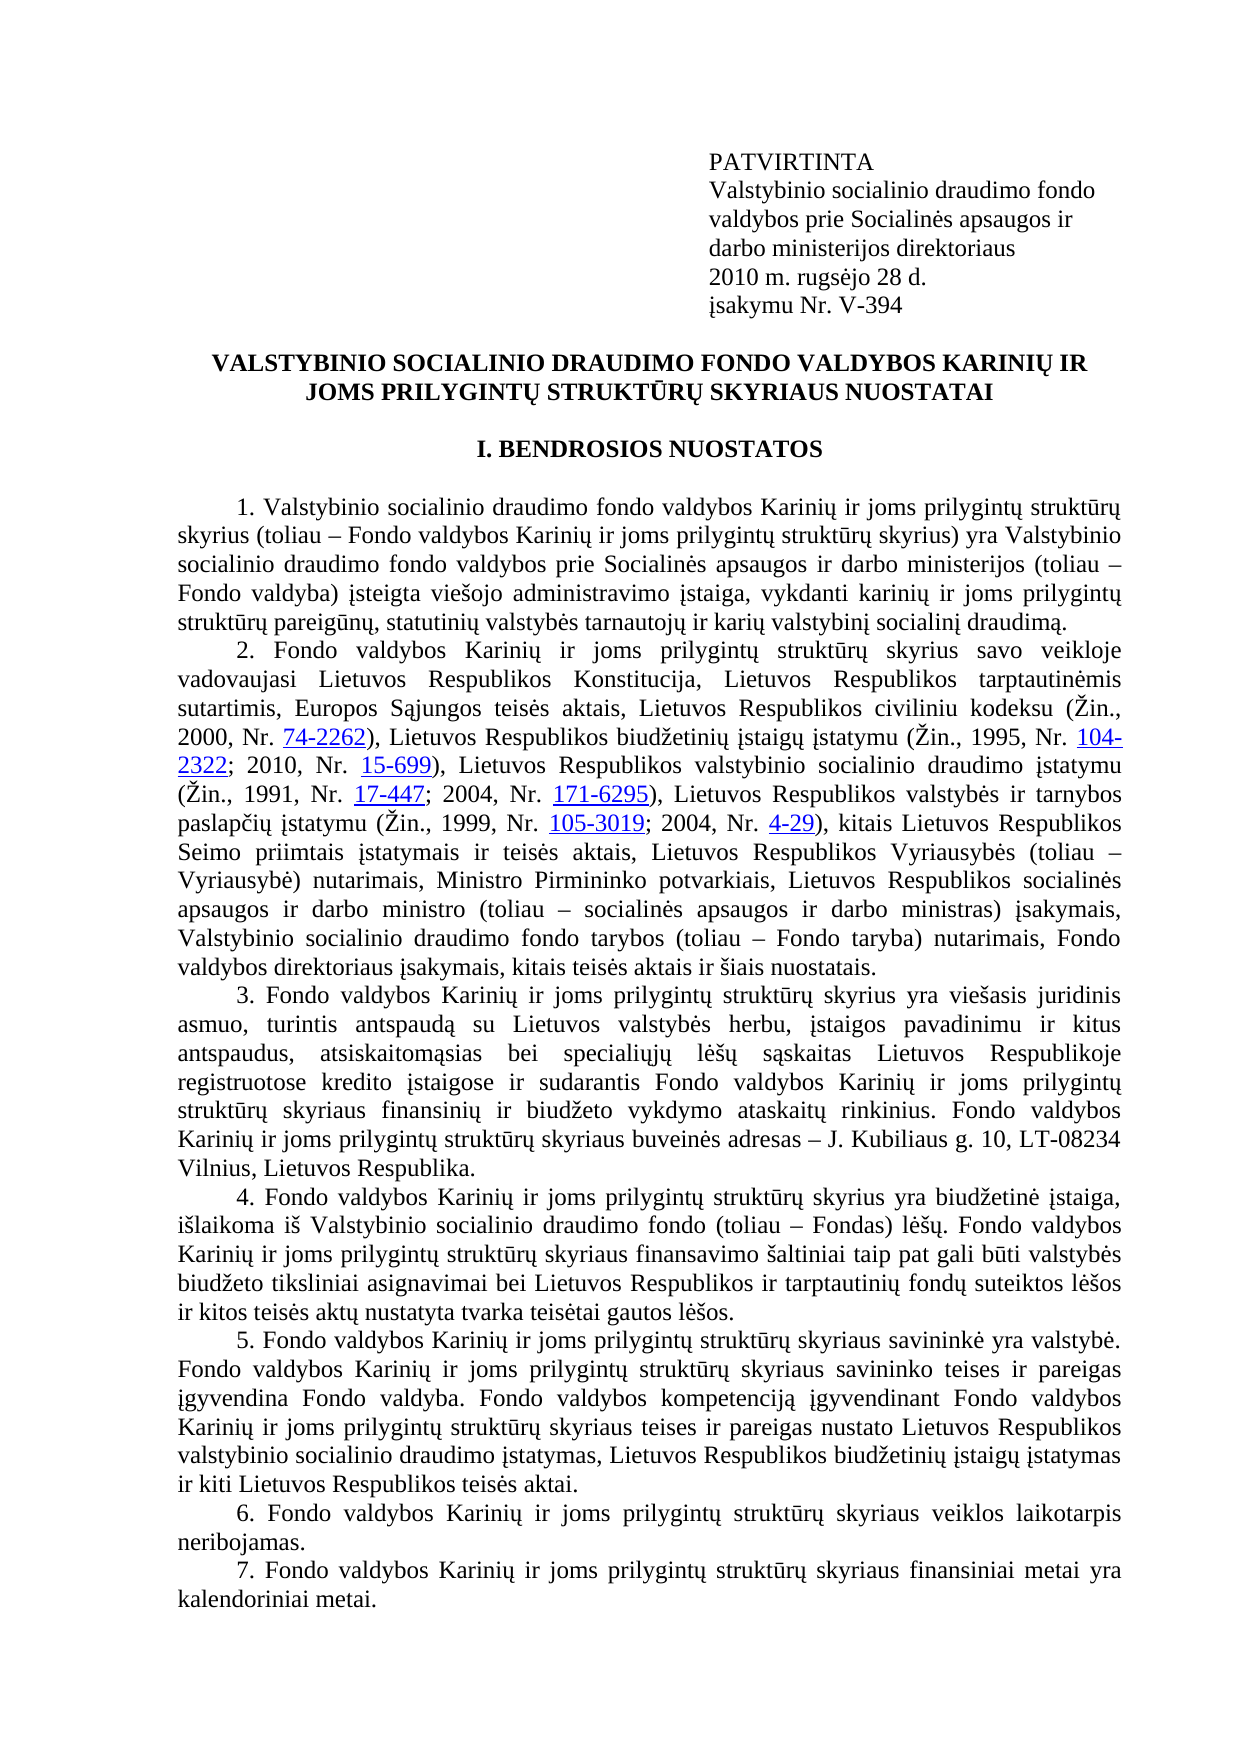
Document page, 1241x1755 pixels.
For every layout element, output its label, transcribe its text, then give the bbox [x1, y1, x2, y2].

text Valstybinio socialinio draudimo fondo valdybos KARINIŲ IR JOMS PRILYGINTŲ STRUKTŪRŲ skyriaus NUOSTATAI [177, 348, 1122, 406]
text 3. Fondo valdybos Karinių ir joms prilygintų struktūrų skyrius yra viešasis juridinis asmuo, turintis antspaudą su Lietuvos valstybės herbu, įstaigos pavadinimu ir kitus antspaudus, atsiskaitomąsias bei specialiųjų lėšų sąskaitas Lietuvos Respublikoje registruotose kredito įstaigose ir sudarantis Fondo valdybos Karinių ir joms prilygintų struktūrų skyriaus finansinių ir biudžeto vykdymo ataskaitų rinkinius. Fondo valdybos Karinių ir joms prilygintų struktūrų skyriaus buveinės adresas – J. Kubiliaus g. 10, LT-08234 Vilnius, Lietuvos Respublika. [177, 981, 1122, 1182]
text 2010 m. rugsėjo 28 d. [177, 262, 1122, 291]
text PATVIRTINTA [177, 147, 1122, 176]
text 1. Valstybinio socialinio draudimo fondo valdybos Karinių ir joms prilygintų struktūrų skyrius (toliau – Fondo valdybos Karinių ir joms prilygintų struktūrų skyrius) yra Valstybinio socialinio draudimo fondo valdybos prie Socialinės apsaugos ir darbo ministerijos (toliau – Fondo valdyba) įsteigta viešojo administravimo įstaiga, vykdanti karinių ir joms prilygintų struktūrų pareigūnų, statutinių valstybės tarnautojų ir karių valstybinį socialinį draudimą. [177, 492, 1122, 636]
text 5. Fondo valdybos Karinių ir joms prilygintų struktūrų skyriaus savininkė yra valstybė. Fondo valdybos Karinių ir joms prilygintų struktūrų skyriaus savininko teises ir pareigas įgyvendina Fondo valdyba. Fondo valdybos kompetenciją įgyvendinant Fondo valdybos Karinių ir joms prilygintų struktūrų skyriaus teises ir pareigas nustato Lietuvos Respublikos valstybinio socialinio draudimo įstatymas, Lietuvos Respublikos biudžetinių įstaigų įstatymas ir kiti Lietuvos Respublikos teisės aktai. [177, 1326, 1122, 1498]
text įsakymu Nr. V-394 [177, 291, 1122, 319]
text 6. Fondo valdybos Karinių ir joms prilygintų struktūrų skyriaus veiklos laikotarpis neribojamas. [177, 1498, 1122, 1556]
text 2. Fondo valdybos Karinių ir joms prilygintų struktūrų skyrius savo veikloje vadovaujasi Lietuvos Respublikos Konstitucija, Lietuvos Respublikos tarptautinėmis sutartimis, Europos Sąjungos teisės aktais, Lietuvos Respublikos civiliniu kodeksu (Žin., 2000, Nr. 74-2262), Lietuvos Respublikos biudžetinių įstaigų įstatymu (Žin., 1995, Nr. 104-2322; 2010, Nr. 15-699), Lietuvos Respublikos valstybinio socialinio draudimo įstatymu (Žin., 1991, Nr. 17-447; 2004, Nr. 171-6295), Lietuvos Respublikos valstybės ir tarnybos paslapčių įstatymu (Žin., 1999, Nr. 105-3019; 2004, Nr. 4-29), kitais Lietuvos Respublikos Seimo priimtais įstatymais ir teisės aktais, Lietuvos Respublikos Vyriausybės (toliau – Vyriausybė) nutarimais, Ministro Pirmininko potvarkiais, Lietuvos Respublikos socialinės apsaugos ir darbo ministro (toliau – socialinės apsaugos ir darbo ministras) įsakymais, Valstybinio socialinio draudimo fondo tarybos (toliau – Fondo taryba) nutarimais, Fondo valdybos direktoriaus įsakymais, kitais teisės aktais ir šiais nuostatais. [177, 636, 1122, 981]
text Valstybinio socialinio draudimo fondo [177, 176, 1122, 204]
text valdybos prie Socialinės apsaugos ir [177, 204, 1122, 233]
text 7. Fondo valdybos Karinių ir joms prilygintų struktūrų skyriaus finansiniai metai yra kalendoriniai metai. [177, 1556, 1122, 1613]
text 4. Fondo valdybos Karinių ir joms prilygintų struktūrų skyrius yra biudžetinė įstaiga, išlaikoma iš Valstybinio socialinio draudimo fondo (toliau – Fondas) lėšų. Fondo valdybos Karinių ir joms prilygintų struktūrų skyriaus finansavimo šaltiniai taip pat gali būti valstybės biudžeto tiksliniai asignavimai bei Lietuvos Respublikos ir tarptautinių fondų suteiktos lėšos ir kitos teisės aktų nustatyta tvarka teisėtai gautos lėšos. [177, 1182, 1122, 1326]
text darbo ministerijos direktoriaus [177, 233, 1122, 262]
text I. BENDROSIOS NUOSTATOS [177, 434, 1122, 463]
